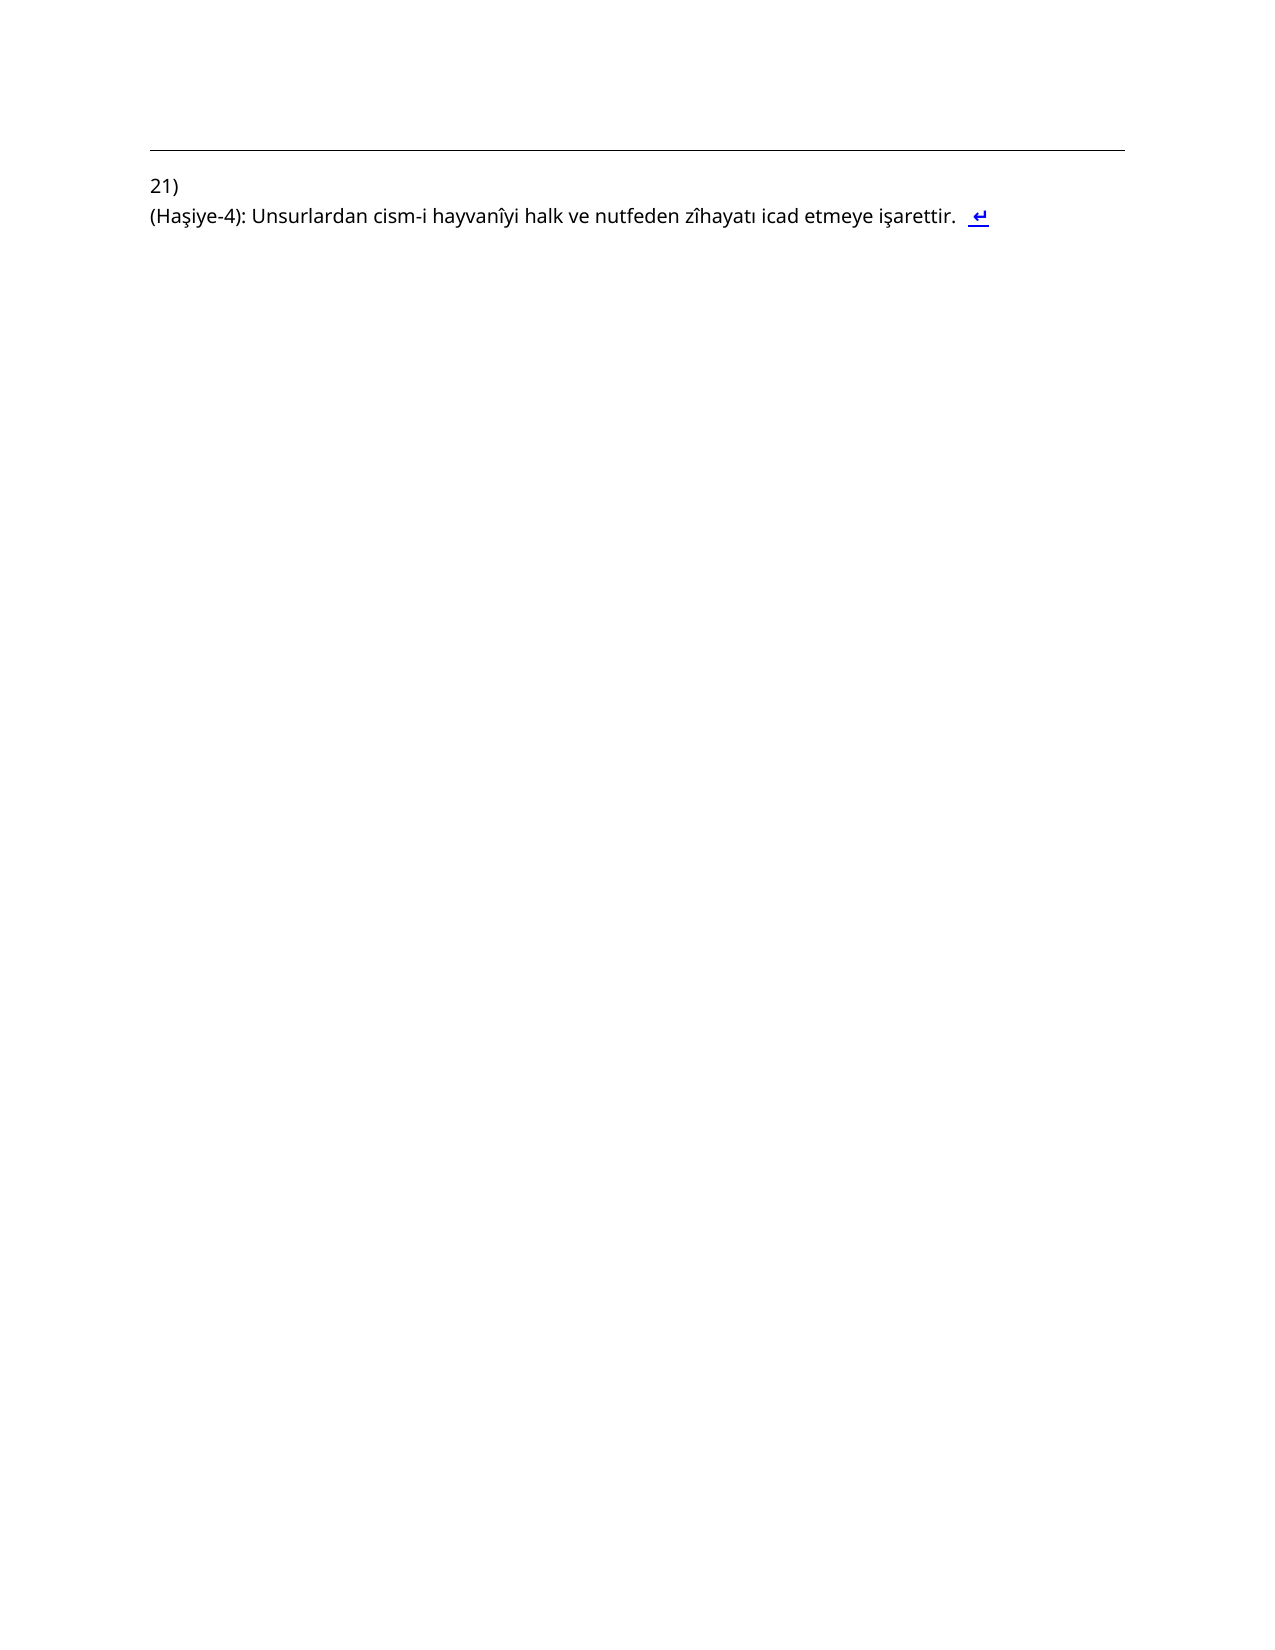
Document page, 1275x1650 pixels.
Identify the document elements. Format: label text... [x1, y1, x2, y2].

text 21) [150, 151, 1125, 199]
text (Haşiye-4): Unsurlardan cism-i hayvanîyi halk ve nutfeden zîhayatı icad etmeye işarettir. ↵ [150, 199, 1125, 229]
